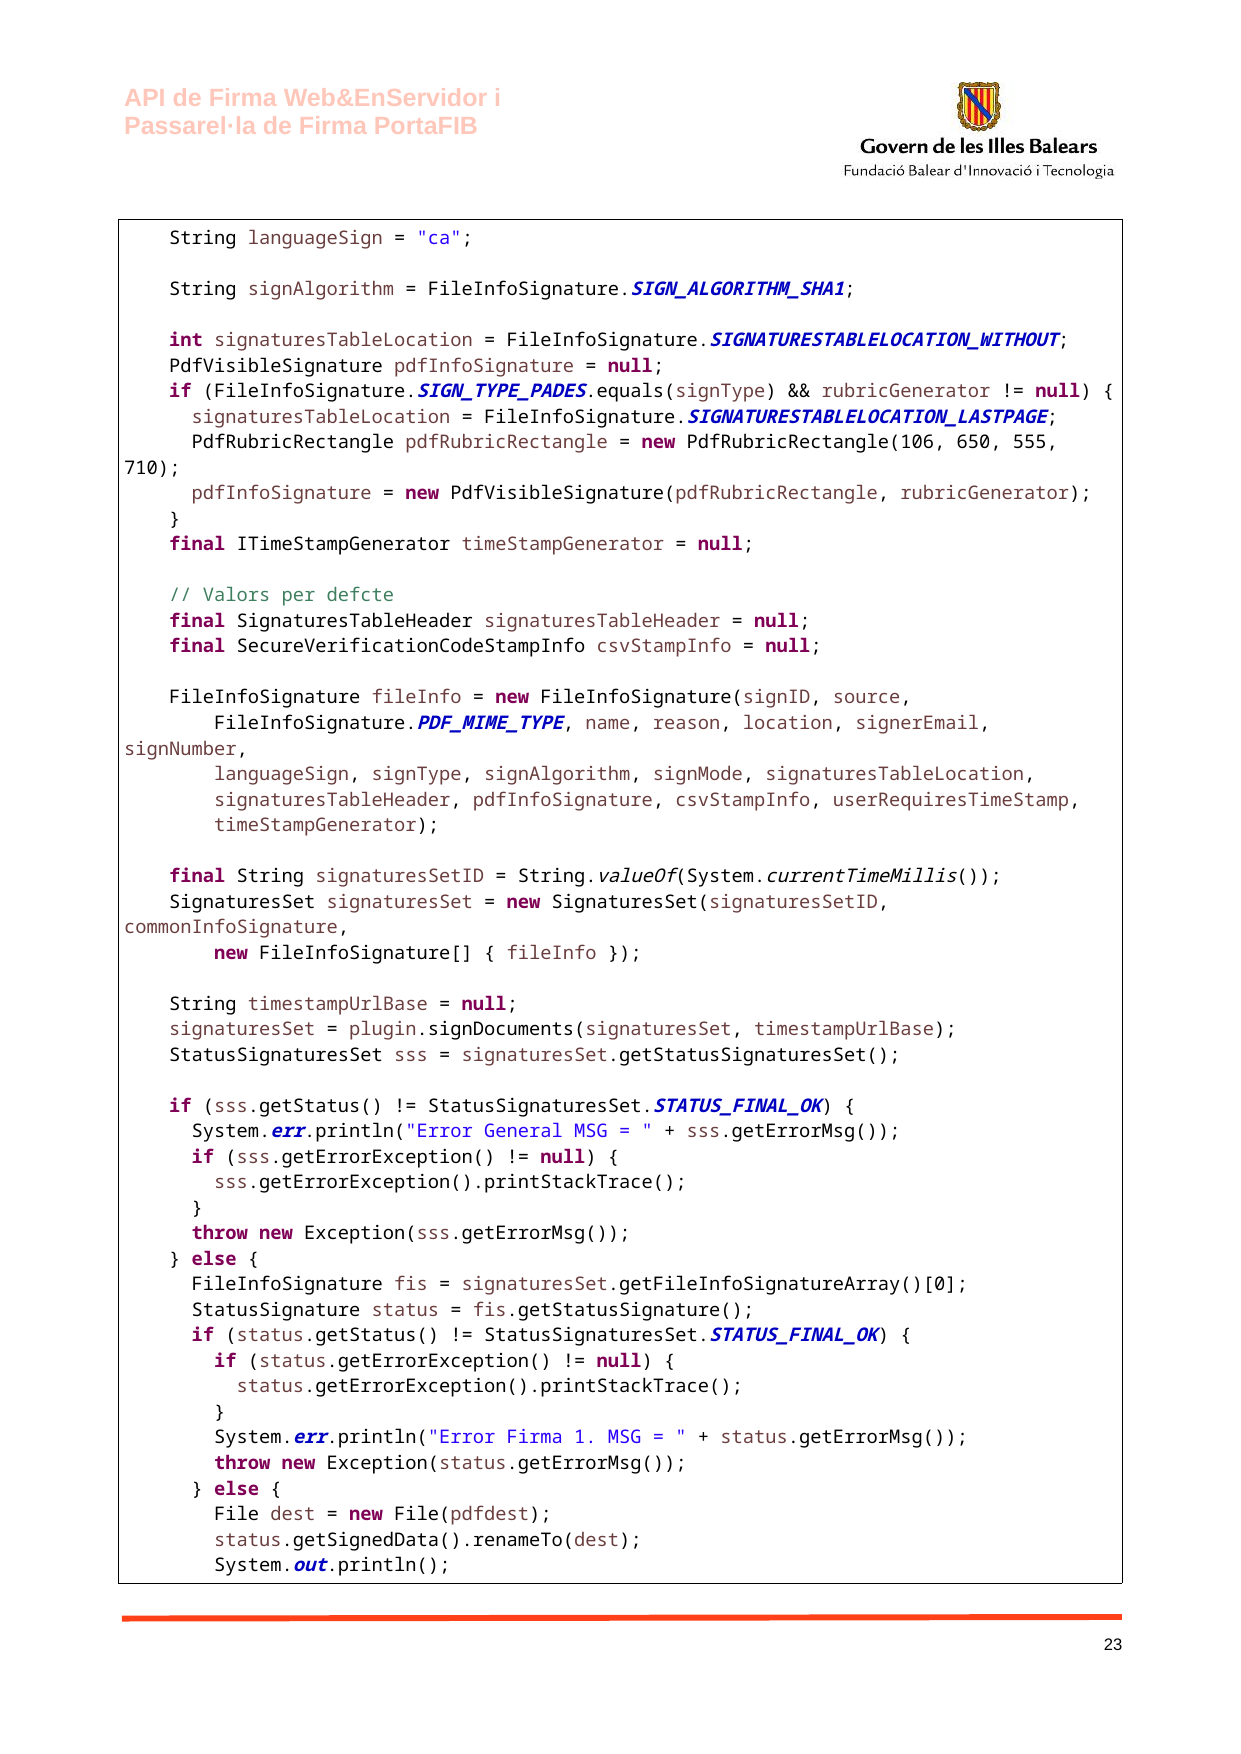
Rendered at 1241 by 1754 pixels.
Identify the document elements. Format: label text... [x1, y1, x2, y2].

picture [840, 82, 1117, 179]
table_header String languageSign = "ca"; String signAlgorithm = FileInfoSignature.SIGN_ALGORITHM_SHA1; int signaturesTableLocation = FileInfoSignature.SIGNATURESTABLELOCATION_WITHOUT; PdfVisibleSignature pdfInfoSignature = null; if (FileInfoSignature.SIGN_TYPE_PADES.equals(signType) && rubricGenerator != null) { signaturesTableLocation = FileInfoSignature.SIGNATURESTABLELOCATION_LASTPAGE; PdfRubricRectangle pdfRubricRectangle = new PdfRubricRectangle(106, 650, 555, 710); pdfInfoSignature = new PdfVisibleSignature(pdfRubricRectangle, rubricGenerator); } final ITimeStampGenerator timeStampGenerator = null; // Valors per defcte final SignaturesTableHeader signaturesTableHeader = null; final SecureVerificationCodeStampInfo csvStampInfo = null; FileInfoSignature fileInfo = new FileInfoSignature(signID, source, FileInfoSignature.PDF_MIME_TYPE, name, reason, location, signerEmail, signNumber, languageSign, signType, signAlgorithm, signMode, signaturesTableLocation, signaturesTableHeader, pdfInfoSignature, csvStampInfo, userRequiresTimeStamp, timeStampGenerator); final String signaturesSetID = String.valueOf(System.currentTimeMillis()); SignaturesSet signaturesSet = new SignaturesSet(signaturesSetID, commonInfoSignature, new FileInfoSignature[] { fileInfo }); String timestampUrlBase = null; signaturesSet = plugin.signDocuments(signaturesSet, timestampUrlBase); StatusSignaturesSet sss = signaturesSet.getStatusSignaturesSet(); if (sss.getStatus() != StatusSignaturesSet.STATUS_FINAL_OK) { System.err.println("Error General MSG = " + sss.getErrorMsg()); if (sss.getErrorException() != null) { sss.getErrorException().printStackTrace(); } throw new Exception(sss.getErrorMsg()); } else { FileInfoSignature fis = signaturesSet.getFileInfoSignatureArray()[0]; StatusSignature status = fis.getStatusSignature(); if (status.getStatus() != StatusSignaturesSet.STATUS_FINAL_OK) { if (status.getErrorException() != null) { status.getErrorException().printStackTrace(); } System.err.println("Error Firma 1. MSG = " + status.getErrorMsg()); throw new Exception(status.getErrorMsg()); } else { File dest = new File(pdfdest); status.getSignedData().renameTo(dest); System.out.println(); [119, 220, 1122, 1583]
